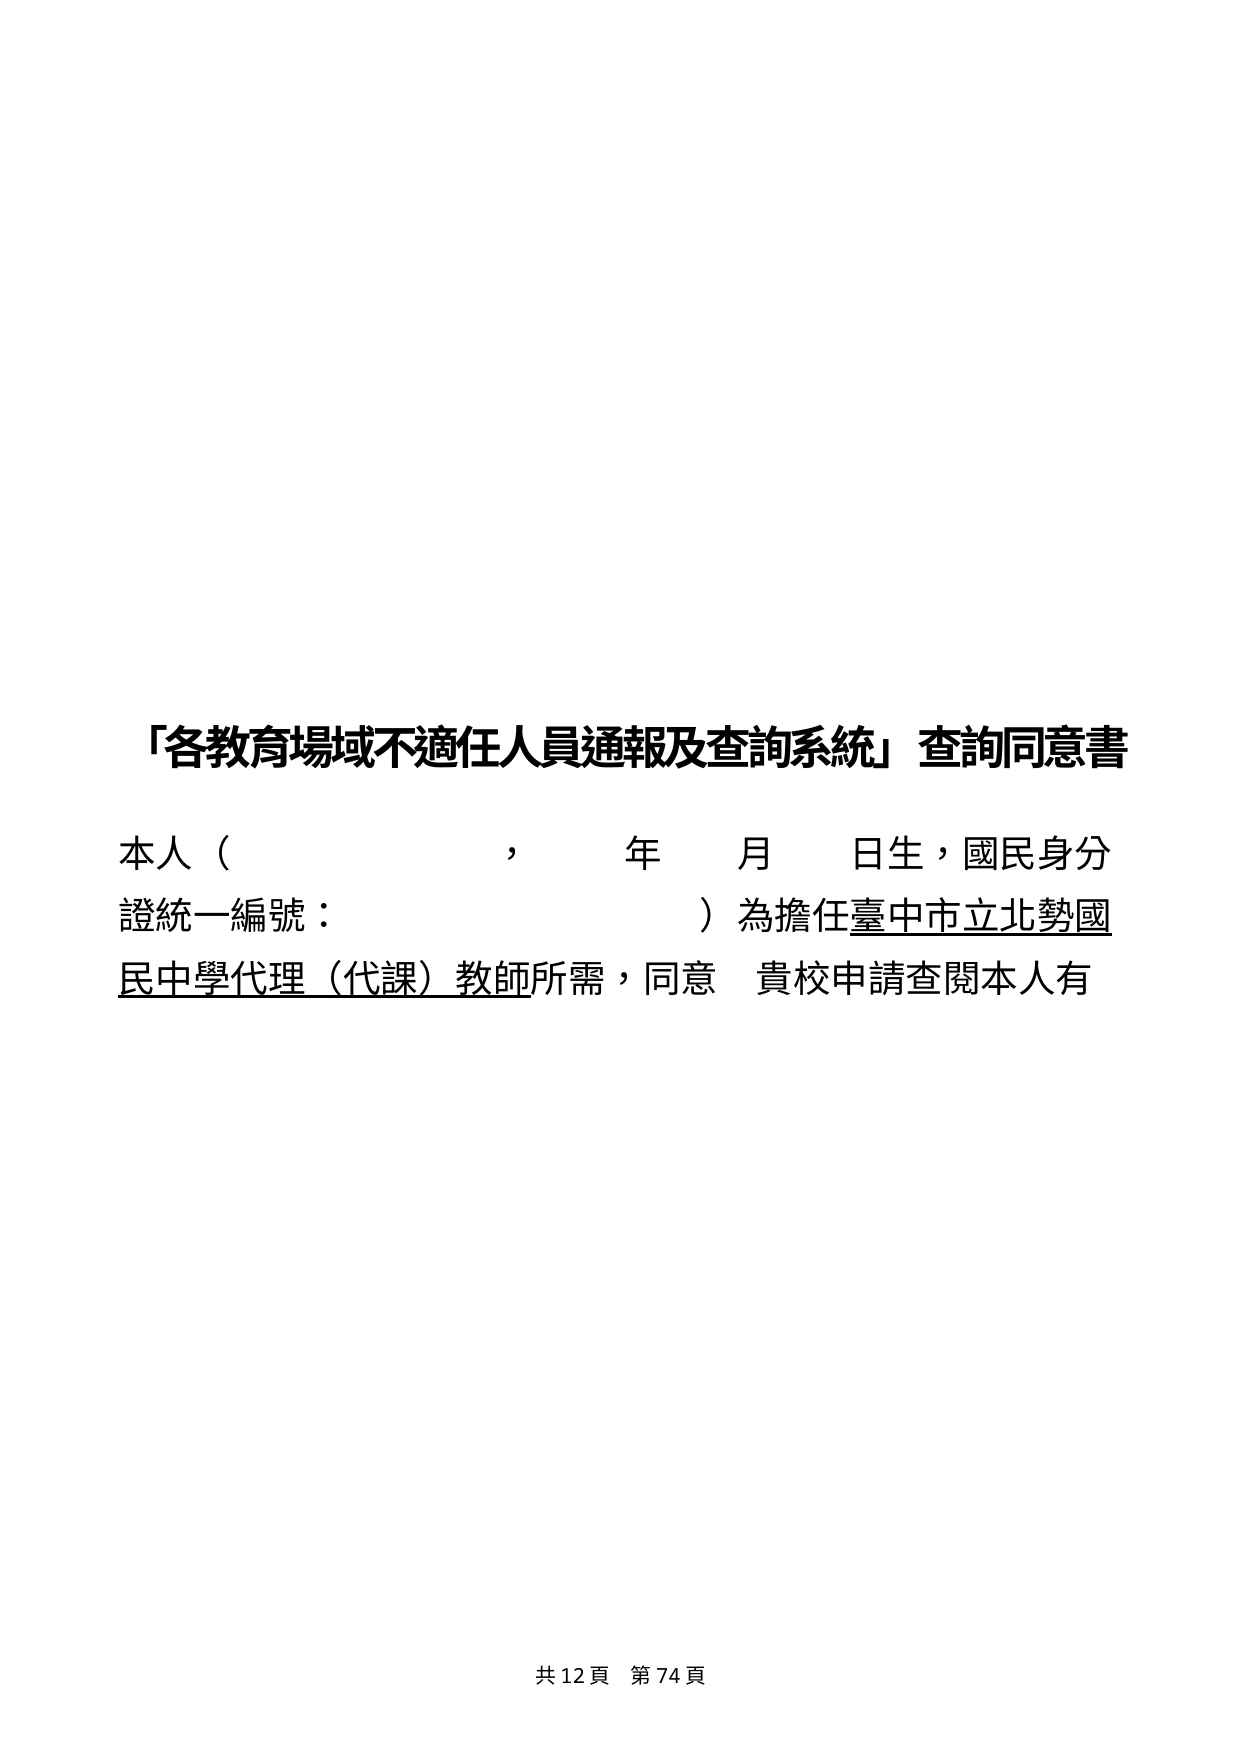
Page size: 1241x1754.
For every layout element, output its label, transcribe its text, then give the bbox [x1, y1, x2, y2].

text 「各教育場域不適任人員通報及查詢系統」查詢同意書 [118, 672, 1138, 797]
text 本人（ ， 年 月 日生，國民身分證統一編號： ）為擔任臺中市立北勢國民中學代理（代課）教師所需，同意 貴校申請查閱本人有 [118, 809, 1122, 997]
